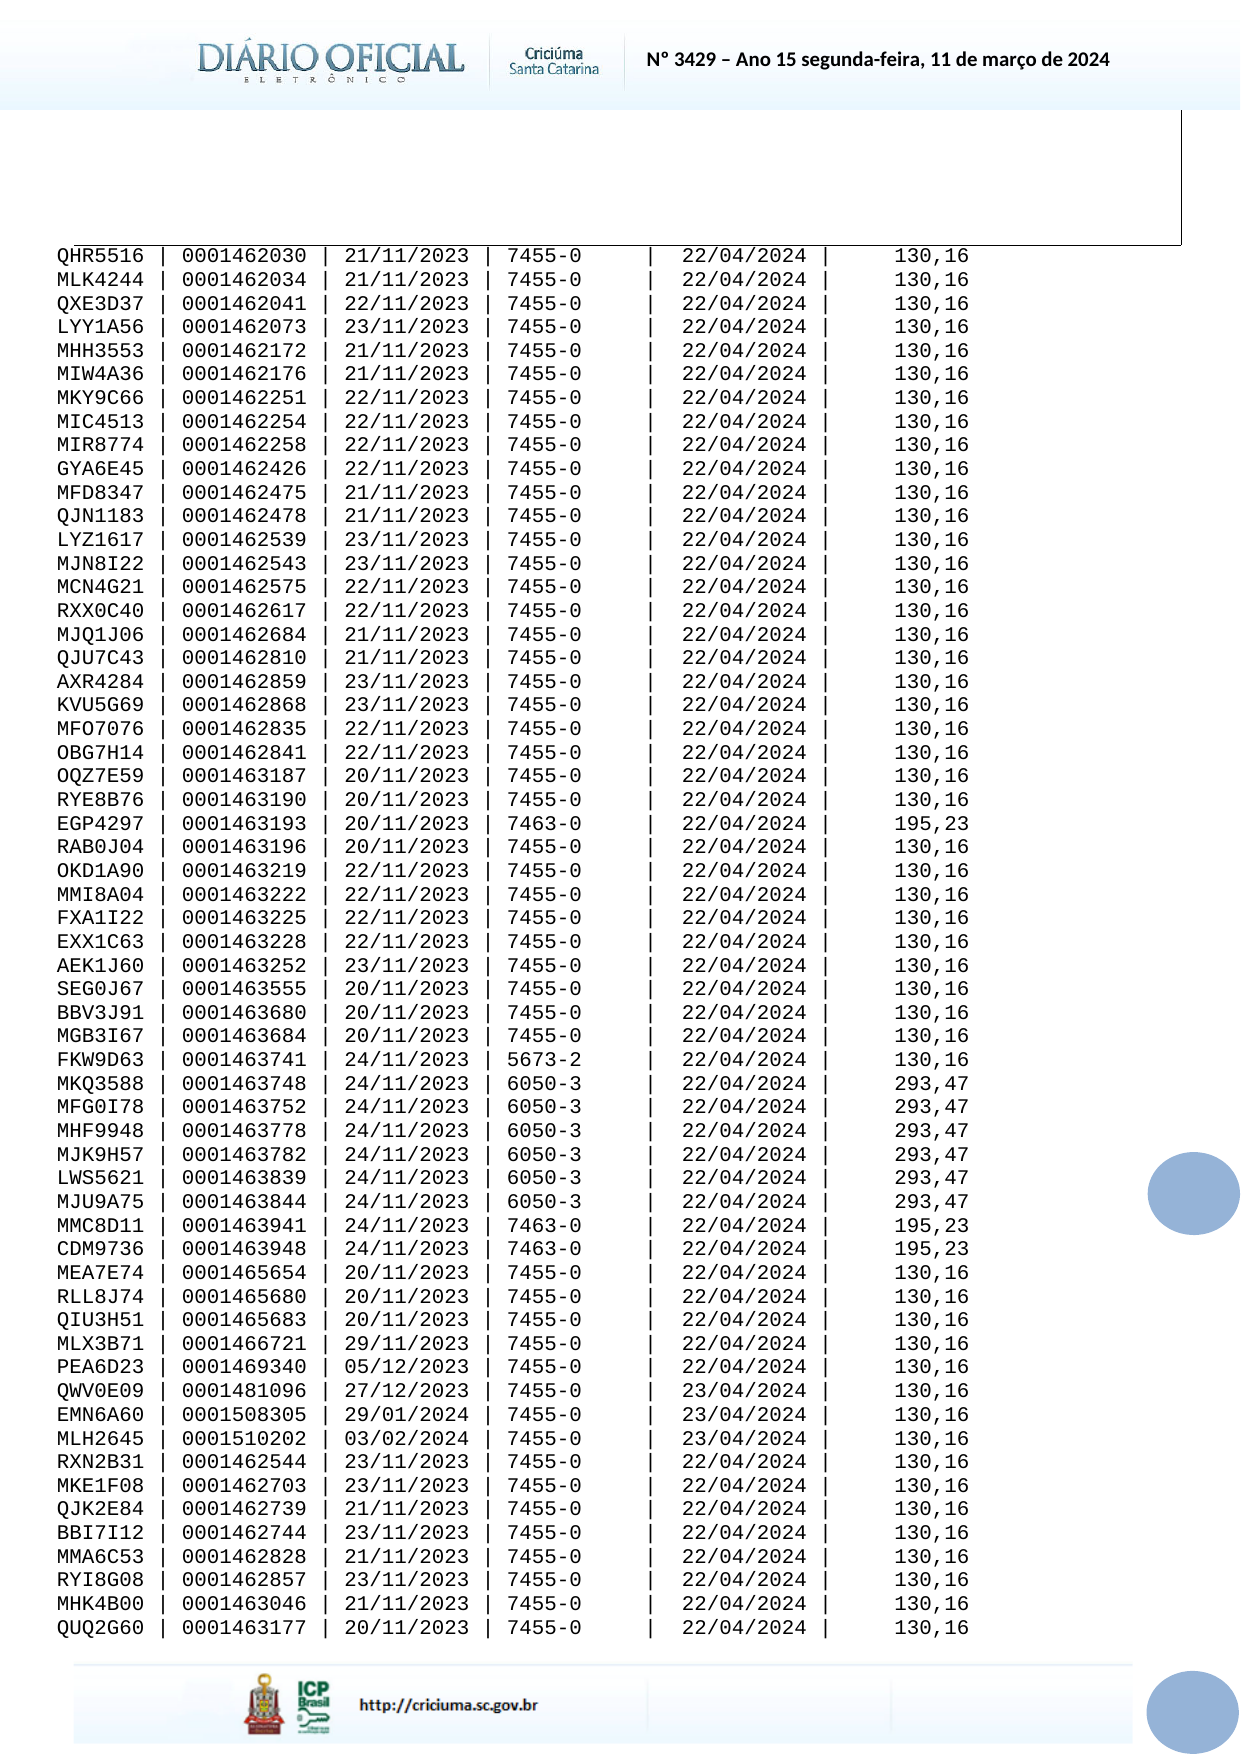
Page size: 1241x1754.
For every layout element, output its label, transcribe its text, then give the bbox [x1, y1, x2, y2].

text QUQ2G60 | 0001463177 | 20/11/2023 | 7455-0 | 22/04/2024 | 130,16 [44, 1617, 1181, 1640]
text MMC8D11 | 0001463941 | 24/11/2023 | 7463-0 | 22/04/2024 | 195,23 [44, 1215, 1181, 1238]
text EGP4297 | 0001463193 | 20/11/2023 | 7463-0 | 22/04/2024 | 195,23 [44, 813, 1181, 836]
text RXN2B31 | 0001462544 | 23/11/2023 | 7455-0 | 22/04/2024 | 130,16 [44, 1451, 1181, 1475]
text MKY9C66 | 0001462251 | 22/11/2023 | 7455-0 | 22/04/2024 | 130,16 [44, 387, 1181, 411]
text QHR5516 | 0001462030 | 21/11/2023 | 7455-0 | 22/04/2024 | 130,16 [44, 245, 1181, 269]
text RLL8J74 | 0001465680 | 20/11/2023 | 7455-0 | 22/04/2024 | 130,16 [44, 1286, 1181, 1309]
text MLX3B71 | 0001466721 | 29/11/2023 | 7455-0 | 22/04/2024 | 130,16 [44, 1333, 1181, 1357]
text MIW4A36 | 0001462176 | 21/11/2023 | 7455-0 | 22/04/2024 | 130,16 [44, 363, 1181, 387]
text MFD8347 | 0001462475 | 21/11/2023 | 7455-0 | 22/04/2024 | 130,16 [44, 482, 1181, 505]
text BBV3J91 | 0001463680 | 20/11/2023 | 7455-0 | 22/04/2024 | 130,16 [44, 1002, 1181, 1026]
text MMI8A04 | 0001463222 | 22/11/2023 | 7455-0 | 22/04/2024 | 130,16 [44, 884, 1181, 907]
text EXX1C63 | 0001463228 | 22/11/2023 | 7455-0 | 22/04/2024 | 130,16 [44, 931, 1181, 954]
text MIC4513 | 0001462254 | 22/11/2023 | 7455-0 | 22/04/2024 | 130,16 [44, 411, 1181, 434]
text QXE3D37 | 0001462041 | 22/11/2023 | 7455-0 | 22/04/2024 | 130,16 [44, 292, 1181, 316]
text EMN6A60 | 0001508305 | 29/01/2024 | 7455-0 | 23/04/2024 | 130,16 [44, 1404, 1181, 1427]
text KVU5G69 | 0001462868 | 23/11/2023 | 7455-0 | 22/04/2024 | 130,16 [44, 694, 1181, 718]
text RXX0C40 | 0001462617 | 22/11/2023 | 7455-0 | 22/04/2024 | 130,16 [44, 600, 1181, 623]
text MFO7076 | 0001462835 | 22/11/2023 | 7455-0 | 22/04/2024 | 130,16 [44, 718, 1181, 742]
text MJU9A75 | 0001463844 | 24/11/2023 | 6050-3 | 22/04/2024 | 293,47 [44, 1191, 1153, 1215]
text MKQ3588 | 0001463748 | 24/11/2023 | 6050-3 | 22/04/2024 | 293,47 [44, 1073, 1181, 1096]
text AEK1J60 | 0001463252 | 23/11/2023 | 7455-0 | 22/04/2024 | 130,16 [44, 954, 1181, 978]
text MHF9948 | 0001463778 | 24/11/2023 | 6050-3 | 22/04/2024 | 293,47 [44, 1120, 1181, 1144]
text QJU7C43 | 0001462810 | 21/11/2023 | 7455-0 | 22/04/2024 | 130,16 [44, 647, 1181, 671]
text OKD1A90 | 0001463219 | 22/11/2023 | 7455-0 | 22/04/2024 | 130,16 [44, 860, 1181, 884]
text MJK9H57 | 0001463782 | 24/11/2023 | 6050-3 | 22/04/2024 | 293,47 [44, 1144, 1181, 1167]
text RAB0J04 | 0001463196 | 20/11/2023 | 7455-0 | 22/04/2024 | 130,16 [44, 836, 1181, 860]
text CDM9736 | 0001463948 | 24/11/2023 | 7463-0 | 22/04/2024 | 195,23 [44, 1238, 1181, 1262]
text LYZ1617 | 0001462539 | 23/11/2023 | 7455-0 | 22/04/2024 | 130,16 [44, 529, 1181, 553]
text SEG0J67 | 0001463555 | 20/11/2023 | 7455-0 | 22/04/2024 | 130,16 [44, 978, 1181, 1002]
text FXA1I22 | 0001463225 | 22/11/2023 | 7455-0 | 22/04/2024 | 130,16 [44, 907, 1181, 931]
text LWS5621 | 0001463839 | 24/11/2023 | 6050-3 | 22/04/2024 | 293,47 [44, 1167, 1157, 1191]
text BBI7I12 | 0001462744 | 23/11/2023 | 7455-0 | 22/04/2024 | 130,16 [44, 1522, 1181, 1546]
text GYA6E45 | 0001462426 | 22/11/2023 | 7455-0 | 22/04/2024 | 130,16 [44, 458, 1181, 482]
text MMA6C53 | 0001462828 | 21/11/2023 | 7455-0 | 22/04/2024 | 130,16 [44, 1546, 1181, 1569]
text QJK2E84 | 0001462739 | 21/11/2023 | 7455-0 | 22/04/2024 | 130,16 [44, 1498, 1181, 1522]
text MFG0I78 | 0001463752 | 24/11/2023 | 6050-3 | 22/04/2024 | 293,47 [44, 1096, 1181, 1120]
text MJN8I22 | 0001462543 | 23/11/2023 | 7455-0 | 22/04/2024 | 130,16 [44, 553, 1181, 576]
text MHK4B00 | 0001463046 | 21/11/2023 | 7455-0 | 22/04/2024 | 130,16 [44, 1593, 1181, 1617]
text MGB3I67 | 0001463684 | 20/11/2023 | 7455-0 | 22/04/2024 | 130,16 [44, 1026, 1181, 1049]
text RYI8G08 | 0001462857 | 23/11/2023 | 7455-0 | 22/04/2024 | 130,16 [44, 1569, 1181, 1593]
text FKW9D63 | 0001463741 | 24/11/2023 | 5673-2 | 22/04/2024 | 130,16 [44, 1049, 1181, 1073]
text MHH3553 | 0001462172 | 21/11/2023 | 7455-0 | 22/04/2024 | 130,16 [44, 340, 1181, 363]
text MCN4G21 | 0001462575 | 22/11/2023 | 7455-0 | 22/04/2024 | 130,16 [44, 576, 1181, 600]
text AXR4284 | 0001462859 | 23/11/2023 | 7455-0 | 22/04/2024 | 130,16 [44, 671, 1181, 694]
text MLH2645 | 0001510202 | 03/02/2024 | 7455-0 | 23/04/2024 | 130,16 [44, 1427, 1181, 1451]
text LYY1A56 | 0001462073 | 23/11/2023 | 7455-0 | 22/04/2024 | 130,16 [44, 316, 1181, 340]
text QWV0E09 | 0001481096 | 27/12/2023 | 7455-0 | 23/04/2024 | 130,16 [44, 1380, 1181, 1404]
text OQZ7E59 | 0001463187 | 20/11/2023 | 7455-0 | 22/04/2024 | 130,16 [44, 765, 1181, 789]
text RYE8B76 | 0001463190 | 20/11/2023 | 7455-0 | 22/04/2024 | 130,16 [44, 789, 1181, 813]
text MEA7E74 | 0001465654 | 20/11/2023 | 7455-0 | 22/04/2024 | 130,16 [44, 1262, 1181, 1286]
text MLK4244 | 0001462034 | 21/11/2023 | 7455-0 | 22/04/2024 | 130,16 [44, 269, 1181, 292]
text MJQ1J06 | 0001462684 | 21/11/2023 | 7455-0 | 22/04/2024 | 130,16 [44, 623, 1181, 647]
text PEA6D23 | 0001469340 | 05/12/2023 | 7455-0 | 22/04/2024 | 130,16 [44, 1357, 1181, 1380]
text MKE1F08 | 0001462703 | 23/11/2023 | 7455-0 | 22/04/2024 | 130,16 [44, 1475, 1181, 1498]
text OBG7H14 | 0001462841 | 22/11/2023 | 7455-0 | 22/04/2024 | 130,16 [44, 742, 1181, 765]
text QJN1183 | 0001462478 | 21/11/2023 | 7455-0 | 22/04/2024 | 130,16 [44, 505, 1181, 529]
text QIU3H51 | 0001465683 | 20/11/2023 | 7455-0 | 22/04/2024 | 130,16 [44, 1309, 1181, 1333]
text MIR8774 | 0001462258 | 22/11/2023 | 7455-0 | 22/04/2024 | 130,16 [44, 434, 1181, 458]
